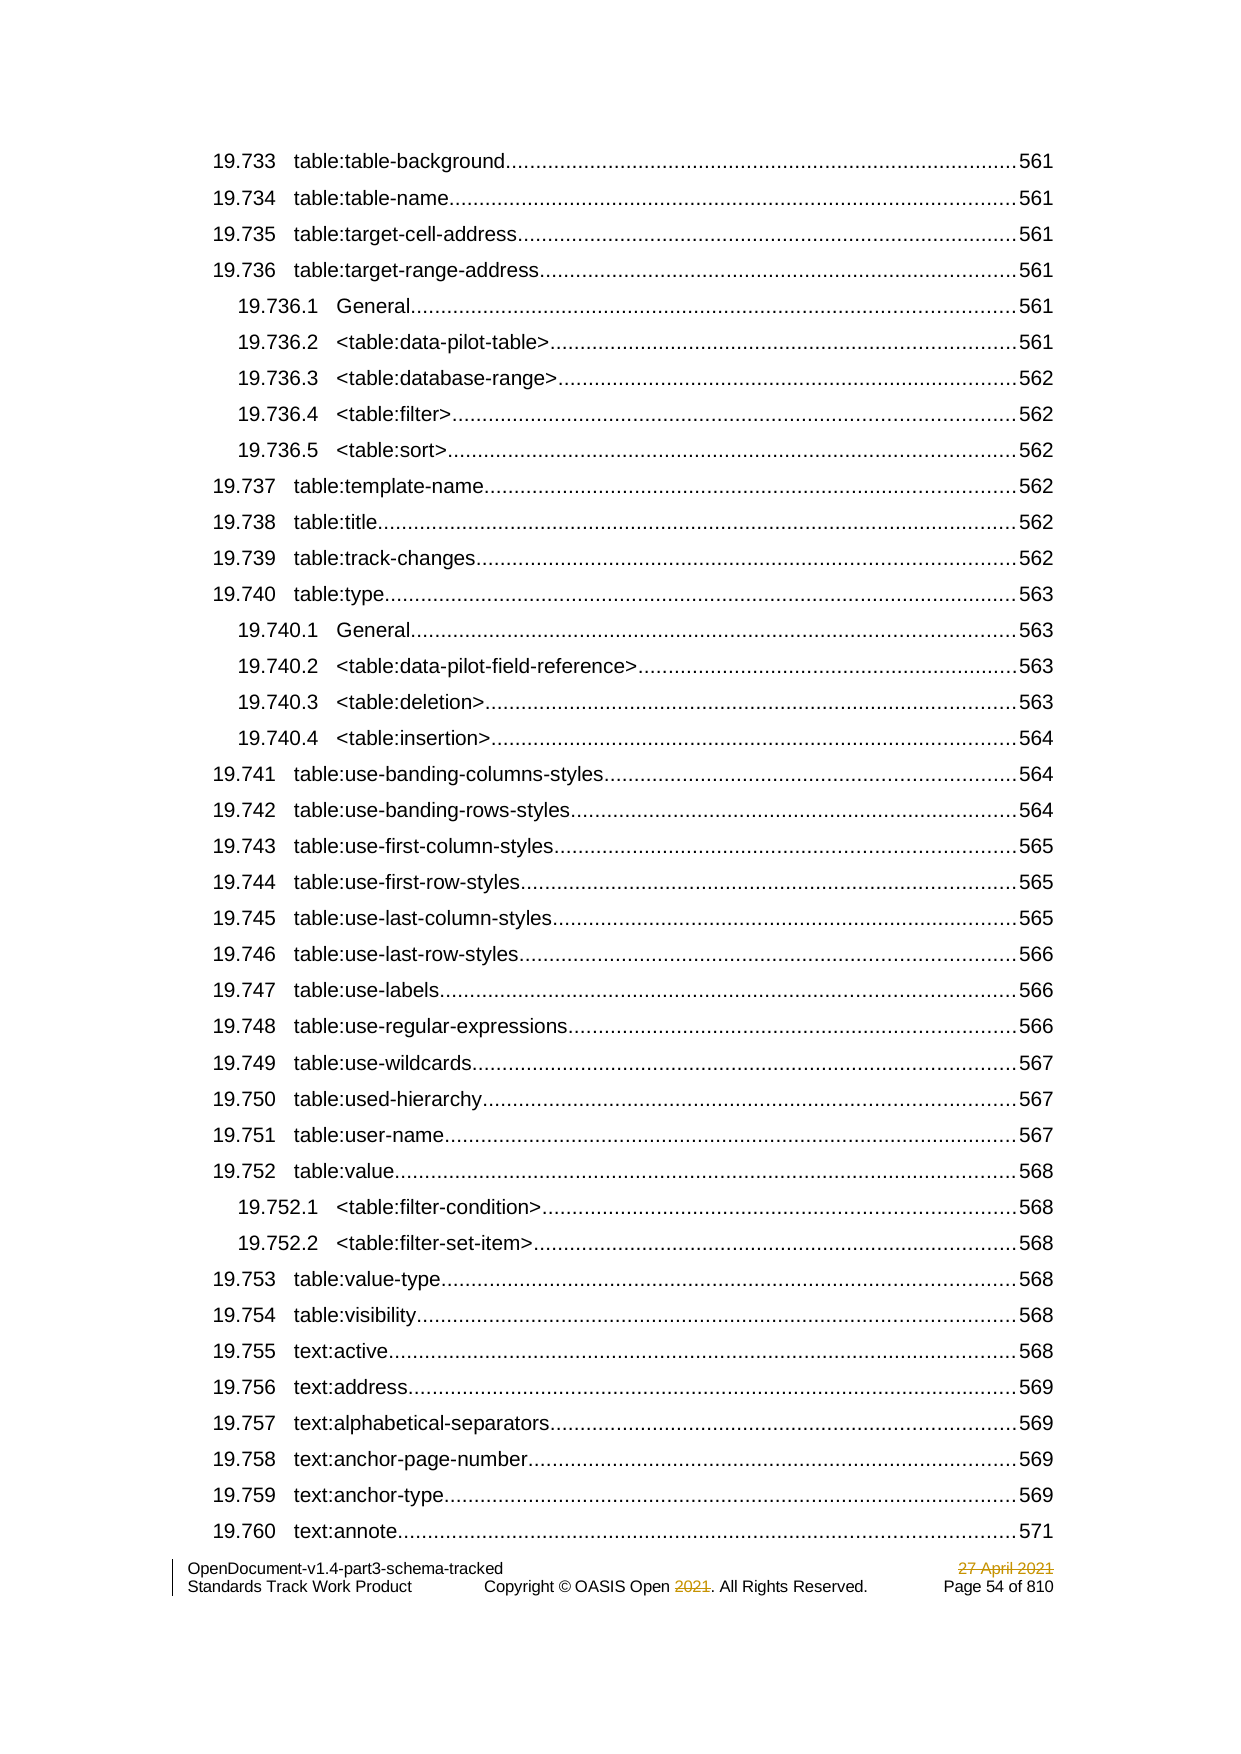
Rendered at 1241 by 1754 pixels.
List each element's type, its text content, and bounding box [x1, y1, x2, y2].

text 19.738 table:title 562 [212, 510, 1053, 534]
text 19.736.3 <table:database-range> 562 [237, 366, 1053, 390]
text 19.736.4 <table:filter> 562 [237, 402, 1053, 426]
text 19.751 table:user-name 567 [212, 1123, 1053, 1147]
text 19.747 table:use-labels 566 [212, 979, 1053, 1002]
text 19.759 text:anchor-type 569 [212, 1483, 1053, 1507]
text 19.744 table:use-first-row-styles 565 [212, 871, 1053, 894]
text 19.760 text:annote 571 [212, 1519, 1053, 1543]
text 19.750 table:used-hierarchy 567 [212, 1087, 1053, 1111]
text 19.736.1 General 561 [237, 294, 1053, 318]
text 19.754 table:visibility 568 [212, 1303, 1053, 1327]
text 19.739 table:track-changes 562 [212, 546, 1053, 570]
text 19.740.4 <table:insertion> 564 [237, 727, 1053, 750]
text 19.743 table:use-first-column-styles 565 [212, 835, 1053, 858]
text 19.756 text:address 569 [212, 1375, 1053, 1399]
text 19.753 table:value-type 568 [212, 1267, 1053, 1291]
text 19.740.1 General 563 [237, 618, 1053, 642]
text 19.733 table:table-background 561 [212, 150, 1053, 173]
text 19.752.2 <table:filter-set-item> 568 [237, 1231, 1053, 1255]
text 19.749 table:use-wildcards 567 [212, 1051, 1053, 1074]
text 19.746 table:use-last-row-styles 566 [212, 943, 1053, 966]
text 19.758 text:anchor-page-number 569 [212, 1447, 1053, 1471]
text 19.740.3 <table:deletion> 563 [237, 691, 1053, 714]
text 19.741 table:use-banding-columns-styles 564 [212, 763, 1053, 786]
text 19.742 table:use-banding-rows-styles 564 [212, 799, 1053, 822]
text 19.734 table:table-name 561 [212, 186, 1053, 209]
text 19.736 table:target-range-address 561 [212, 258, 1053, 282]
text 19.752 table:value 568 [212, 1159, 1053, 1183]
text 19.748 table:use-regular-expressions 566 [212, 1015, 1053, 1038]
text 19.740.2 <table:data-pilot-field-reference> 563 [237, 654, 1053, 678]
text 19.737 table:template-name 562 [212, 474, 1053, 498]
text 19.755 text:active 568 [212, 1339, 1053, 1363]
text 19.736.2 <table:data-pilot-table> 561 [237, 330, 1053, 354]
text 19.757 text:alphabetical-separators 569 [212, 1411, 1053, 1435]
text 19.735 table:target-cell-address 561 [212, 222, 1053, 246]
text 19.745 table:use-last-column-styles 565 [212, 907, 1053, 930]
text 19.740 table:type 563 [212, 582, 1053, 606]
text 19.736.5 <table:sort> 562 [237, 438, 1053, 462]
text 19.752.1 <table:filter-condition> 568 [237, 1195, 1053, 1219]
